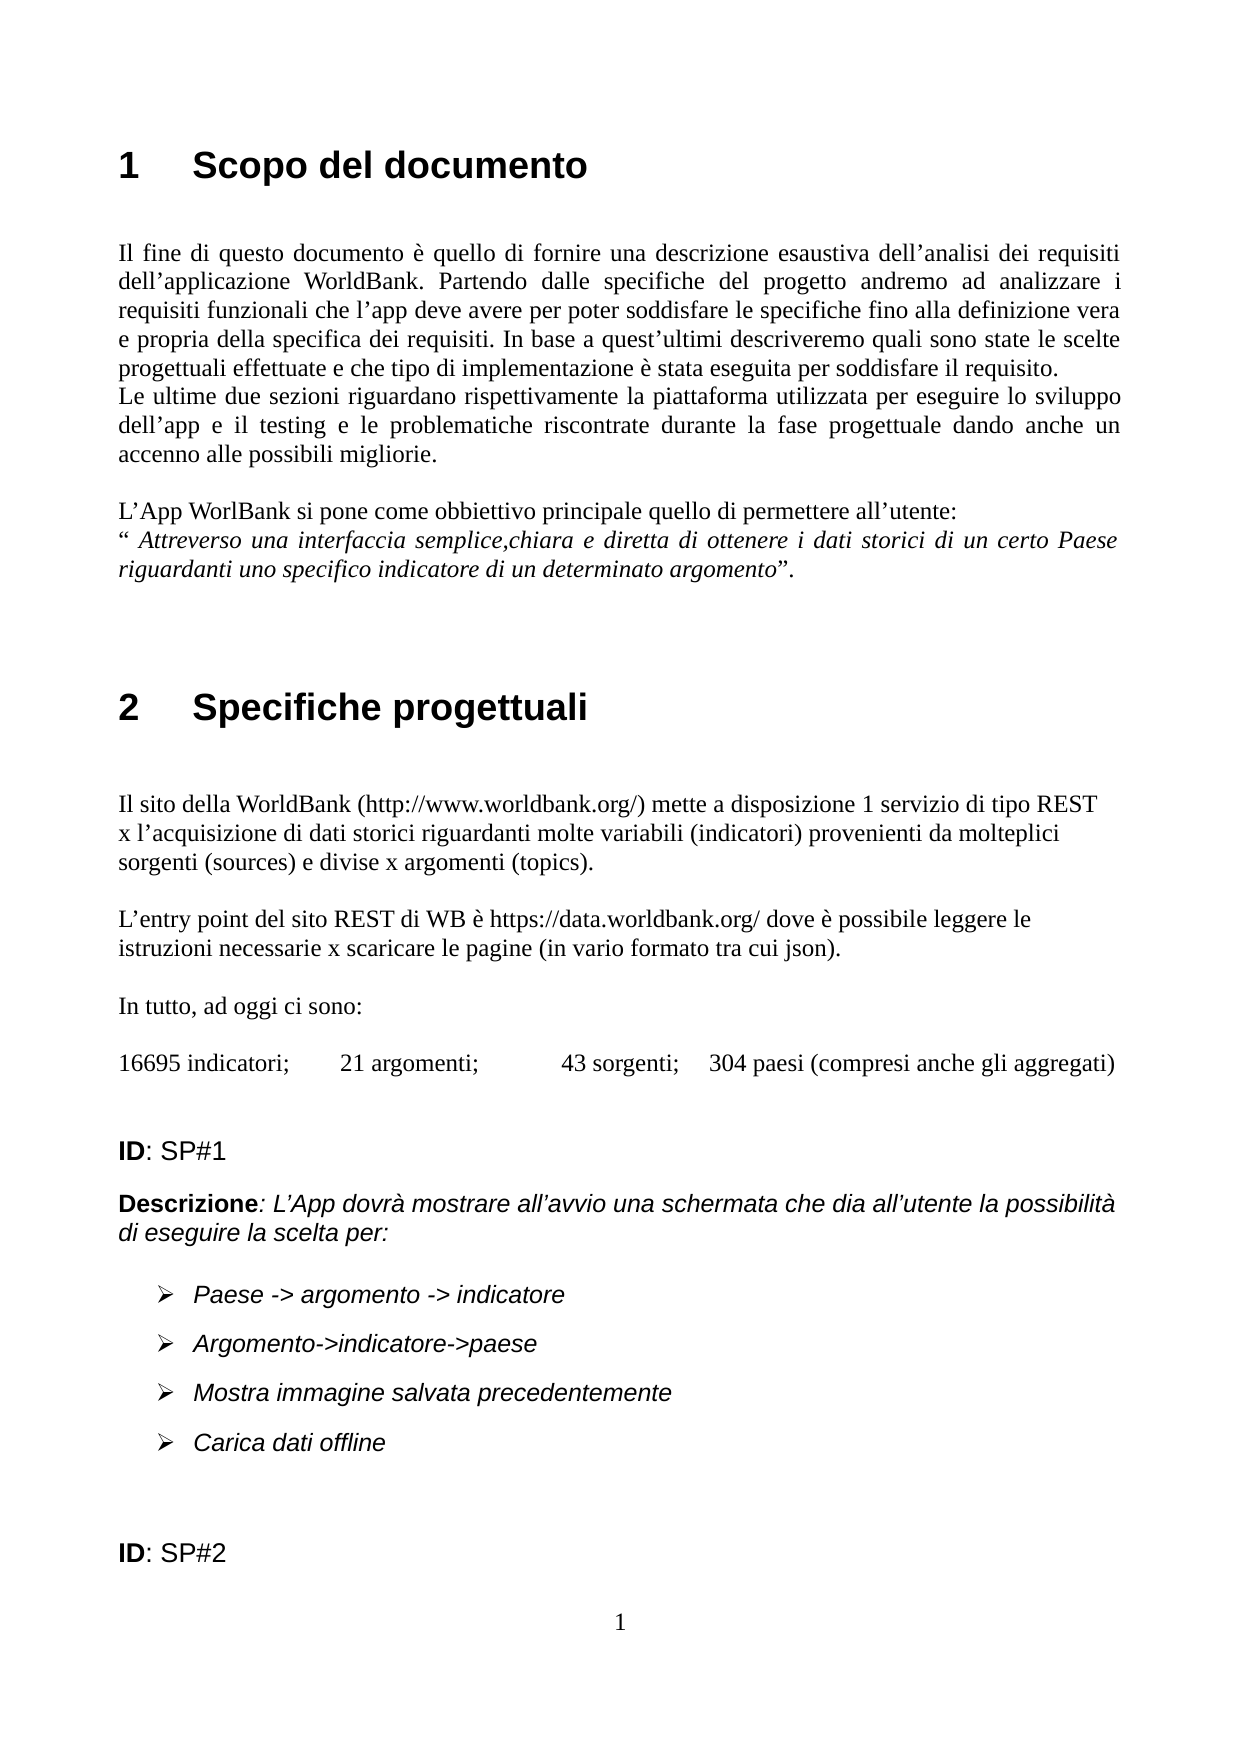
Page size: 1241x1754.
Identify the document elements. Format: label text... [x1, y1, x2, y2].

text Descrizione: L’App dovrà mostrare all’avvio una schermata che dia all’utente la possibilità di eseguire la scelta per: [118, 1187, 1122, 1247]
list Argomento->indicatore->paese [156, 1329, 1122, 1358]
text L’entry point del sito REST di WB è https://data.worldbank.org/ dove è possibile leggere le istruzioni necessarie x scaricare le pagine (in vario formato tra cui json). [118, 904, 1122, 962]
list Mostra immagine salvata precedentemente [156, 1378, 1122, 1407]
text x l’acquisizione di dati storici riguardanti molte variabili (indicatori) provenienti da molteplici sorgenti (sources) e divise x argomenti (topics). [118, 818, 1122, 876]
text In tutto, ad oggi ci sono: [118, 991, 1122, 1019]
text Il sito della WorldBank (http://www.worldbank.org/) mette a disposizione 1 servizio di tipo REST [118, 789, 1122, 818]
text 16695 indicatori; 21 argomenti; 43 sorgenti; 304 paesi (compresi anche gli aggregati) [118, 1048, 1122, 1077]
text L’App WorlBank si pone come obbiettivo principale quello di permettere all’utente: [118, 496, 1122, 525]
text ID: SP#1 [118, 1134, 1122, 1166]
list Carica dati offline [156, 1428, 1122, 1456]
subtitle 1 Scopo del documento [118, 143, 1122, 187]
text Le ultime due sezioni riguardano rispettivamente la piattaforma utilizzata per eseguire lo sviluppo dell’app e il testing e le problematiche riscontrate durante la fase progettuale dando anche un accenno alle possibili migliorie. [118, 381, 1122, 468]
subtitle 2 Specifiche progettuali [118, 684, 1122, 728]
text Il fine di questo documento è quello di fornire una descrizione esaustiva dell’analisi dei requisiti dell’applicazione WorldBank. Partendo dalle specifiche del progetto andremo ad analizzare i requisiti funzionali che l’app deve avere per poter soddisfare le specifiche fino alla definizione vera e propria della specifica dei requisiti. In base a quest’ultimi descriveremo quali sono state le scelte progettuali effettuate e che tipo di implementazione è stata eseguita per soddisfare il requisito. [118, 238, 1122, 381]
text  [118, 1019, 1122, 1048]
list Paese -> argomento -> indicatore [156, 1280, 1122, 1309]
text “ Attreverso una interfaccia semplice,chiara e diretta di ottenere i dati storici di un certo Paese riguardanti uno specifico indicatore di un determinato argomento”. [118, 525, 1122, 583]
text ID: SP#2 [118, 1537, 1122, 1569]
